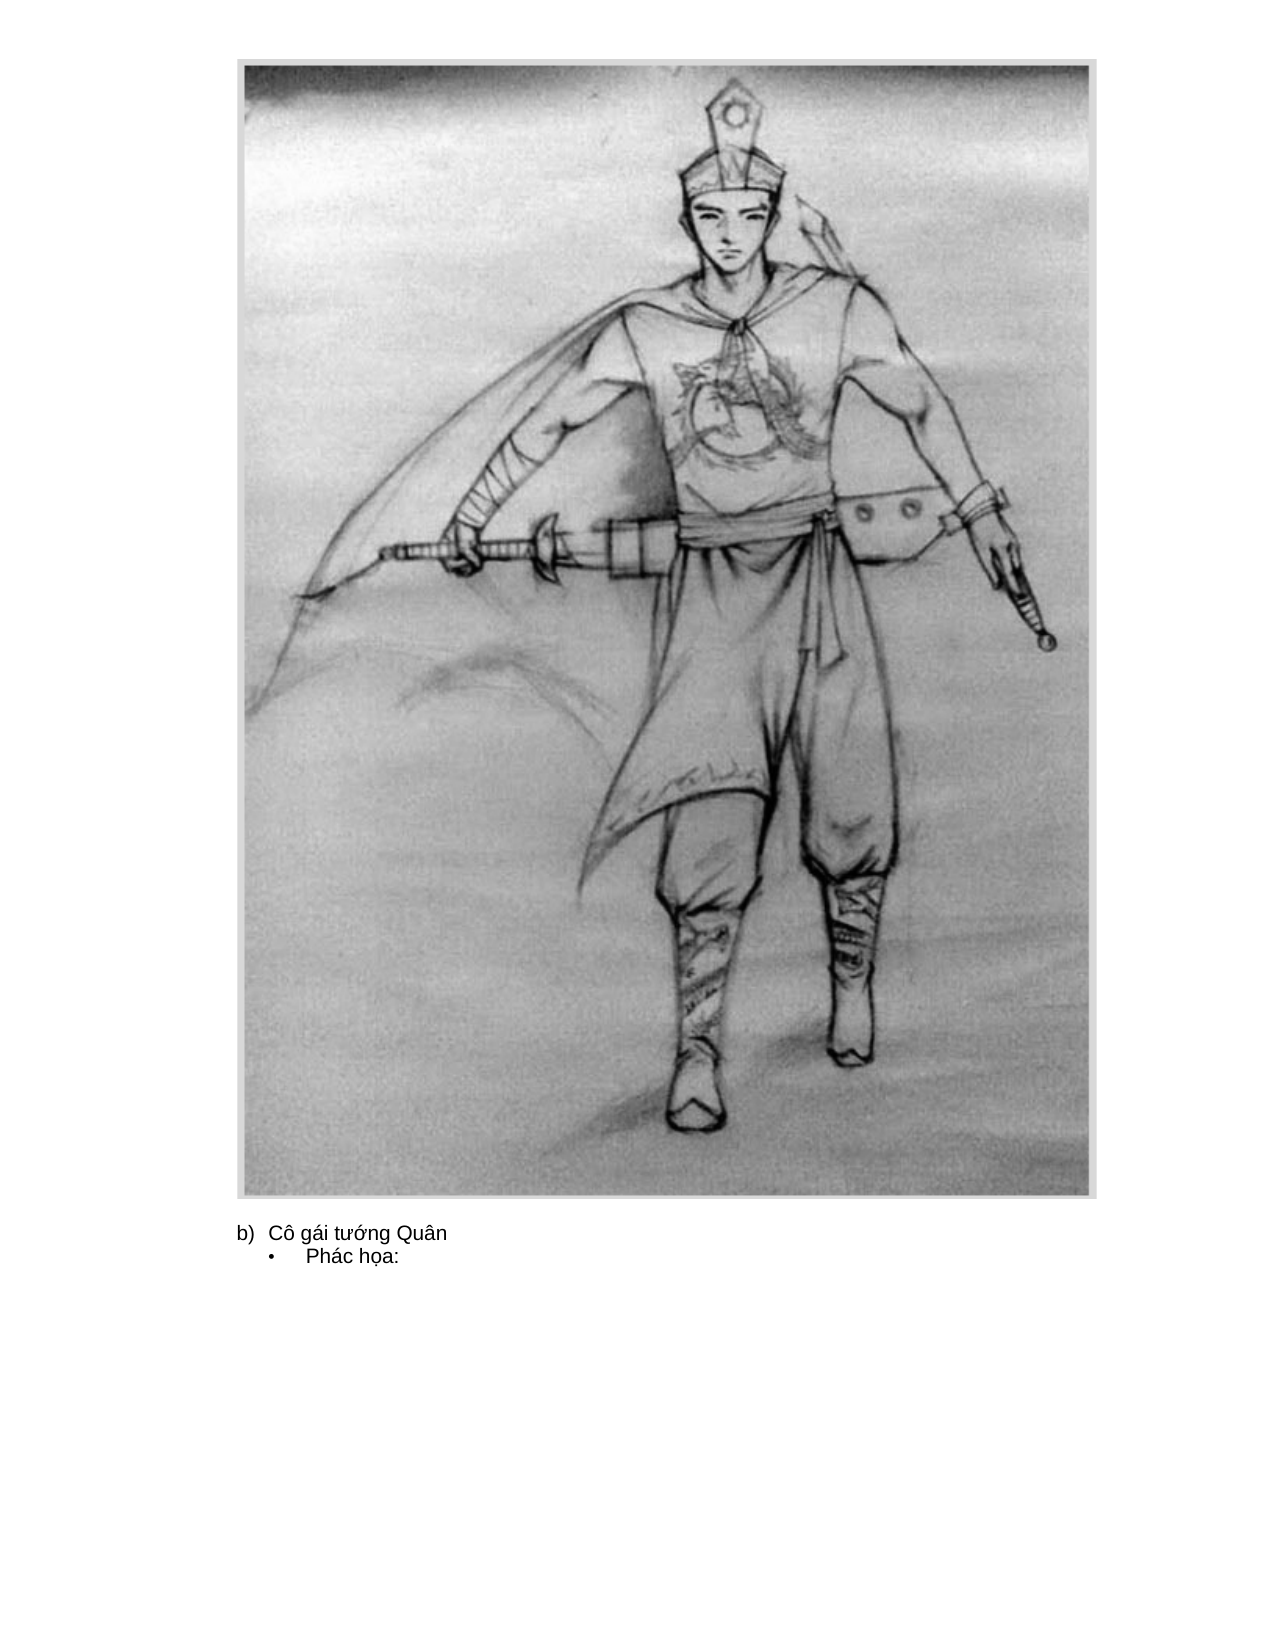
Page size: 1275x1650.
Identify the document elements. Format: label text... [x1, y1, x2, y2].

list Phác họa: [268, 1244, 1216, 1268]
list Cô gái tướng Quân [231, 1221, 1216, 1244]
